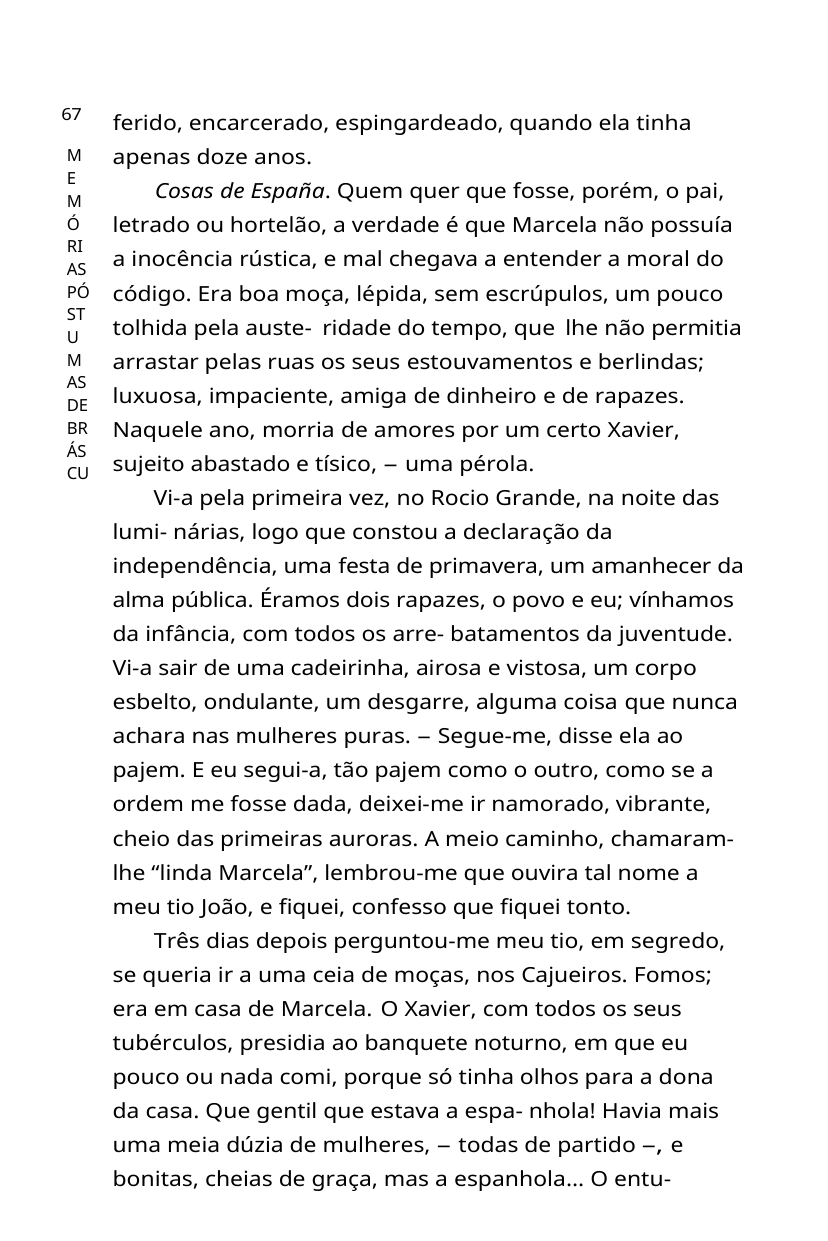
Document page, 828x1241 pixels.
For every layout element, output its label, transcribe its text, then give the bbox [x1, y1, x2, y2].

text Três dias depois perguntou-me meu tio, em segredo, se queria ir a uma ceia de moças, nos Cajueiros. Fomos; era em casa de Marcela. O Xavier, com todos os seus tubérculos, presidia ao banquete noturno, em que eu pouco ou nada comi, porque só tinha olhos para a dona da casa. Que gentil que estava a espa- nhola! Havia mais uma meia dúzia de mulheres, – todas de partido –, e bonitas, cheias de graça, mas a espanhola... O entu- [112, 926, 745, 1193]
text MEMÓRIAS PÓSTUMAS DE BRÁS CUBAS [67, 144, 90, 483]
text Cosas de España. Quem quer que fosse, porém, o pai, letrado ou hortelão, a verdade é que Marcela não possuía a inocência rústica, e mal chegava a entender a moral do código. Era boa moça, lépida, sem escrúpulos, um pouco tolhida pela auste- ridade do tempo, que lhe não permitia arrastar pelas ruas os seus estouvamentos e berlindas; luxuosa, impaciente, amiga de dinheiro e de rapazes. Naquele ano, morria de amores por um certo Xavier, sujeito abastado e tísico, – uma pérola. [112, 176, 745, 477]
text Vi-a pela primeira vez, no Rocio Grande, na noite das lumi- nárias, logo que constou a declaração da independência, uma festa de primavera, um amanhecer da alma pública. Éramos dois rapazes, o povo e eu; vínhamos da infância, com todos os arre- batamentos da juventude. Vi-a sair de uma cadeirinha, airosa e vistosa, um corpo esbelto, ondulante, um desgarre, alguma coisa que nunca achara nas mulheres puras. – Segue-me, disse ela ao pajem. E eu segui-a, tão pajem como o outro, como se a ordem me fosse dada, deixei-me ir namorado, vibrante, cheio das primeiras auroras. A meio caminho, chamaram-lhe “linda Marcela”, lembrou-me que ouvira tal nome a meu tio João, e fiquei, confesso que fiquei tonto. [112, 483, 745, 920]
text 67 ferido, encarcerado, espingardeado, quando ela tinha apenas doze anos. [61, 103, 738, 483]
